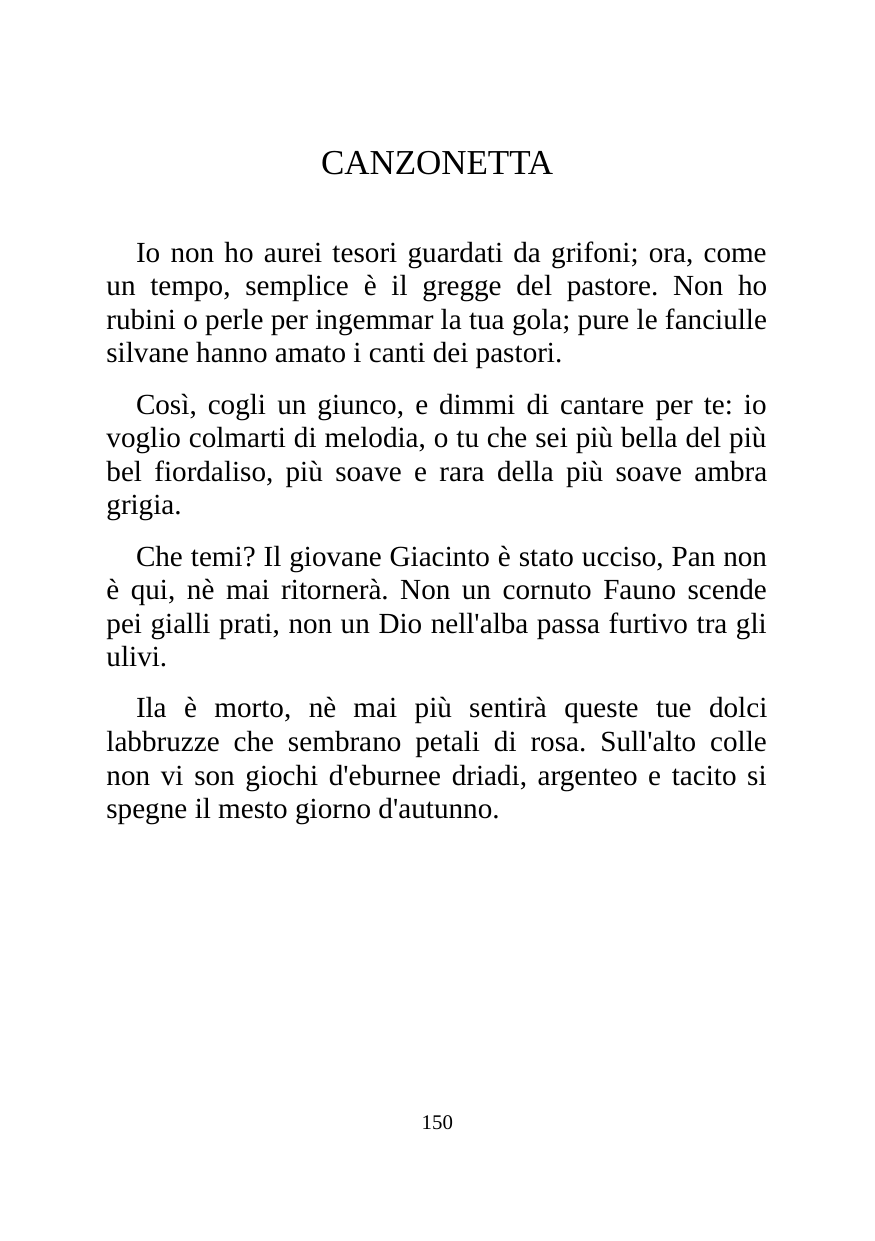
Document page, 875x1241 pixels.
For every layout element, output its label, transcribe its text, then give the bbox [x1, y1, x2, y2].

text Che temi? Il giovane Giacinto è stato ucciso, Pan non è qui, nè mai ritornerà. Non un cornuto Fauno scende pei gialli prati, non un Dio nell'alba passa furtivo tra gli ulivi. [106, 539, 768, 673]
text Ila è morto, nè mai più sentirà queste tue dolci labbruzze che sembrano petali di rosa. Sull'alto colle non vi son giochi d'eburnee driadi, argenteo e tacito si spegne il mesto giorno d'autunno. [106, 691, 768, 825]
subtitle CANZONETTA [106, 142, 768, 182]
text Io non ho aurei tesori guardati da grifoni; ora, come un tempo, semplice è il gregge del pastore. Non ho rubini o perle per ingemmar la tua gola; pure le fanciulle silvane hanno amato i canti dei pastori. [106, 235, 768, 369]
text Così, cogli un giunco, e dimmi di cantare per te: io voglio colmarti di melodia, o tu che sei più bella del più bel fiordaliso, più soave e rara della più soave ambra grigia. [106, 387, 768, 521]
